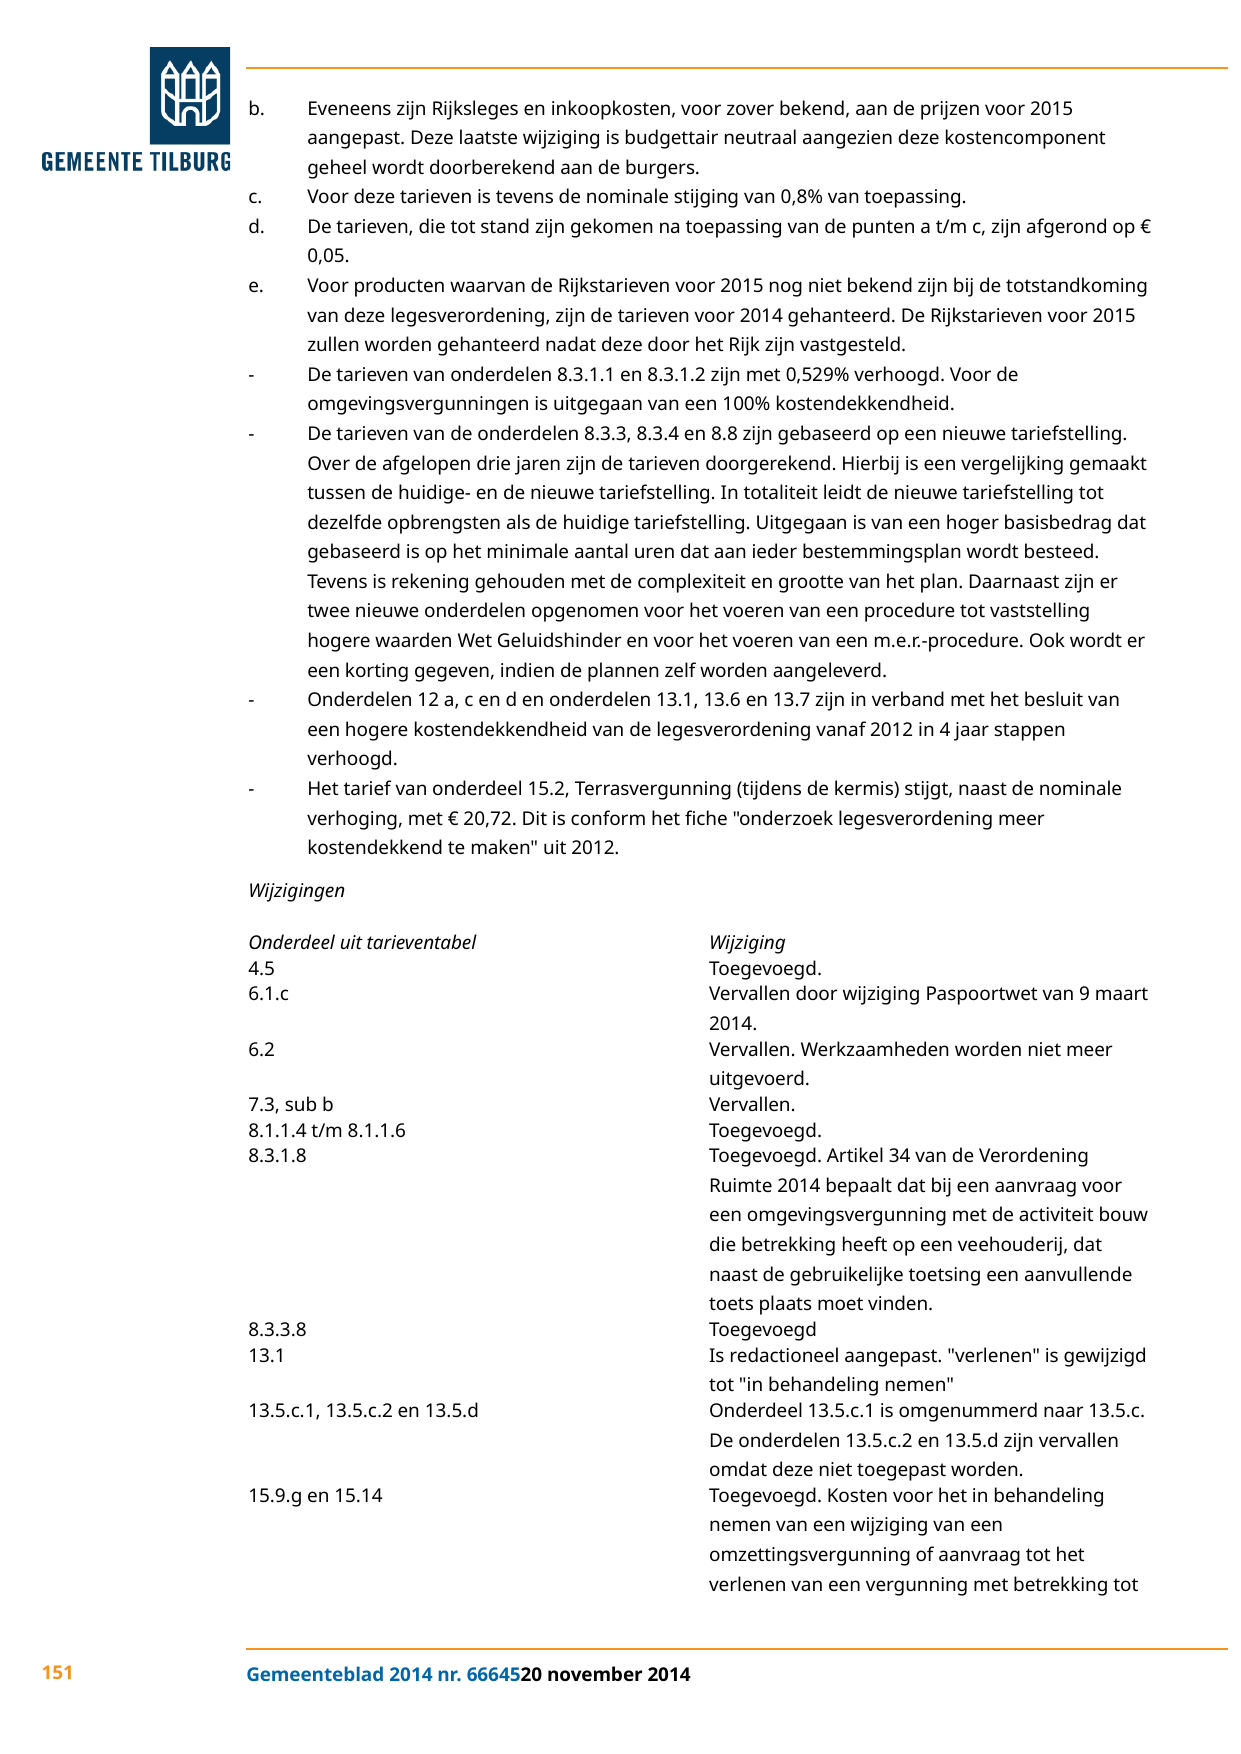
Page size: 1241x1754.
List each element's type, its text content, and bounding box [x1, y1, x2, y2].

table_cell Toegevoegd. [709, 1117, 1152, 1142]
table_cell 6.2 [248, 1036, 709, 1091]
table_cell Onderdeel 13.5.c.1 is omgenummerd naar 13.5.c. De onderdelen 13.5.c.2 en 13.5.d zijn vervallen omdat deze niet toegepast worden. [709, 1397, 1152, 1482]
list Voor producten waarvan de Rijkstarieven voor 2015 nog niet bekend zijn bij de totstandkoming van deze legesverordening, zijn de tarieven voor 2014 gehanteerd. De Rijkstarieven voor 2015 zullen worden gehanteerd nadat deze door het Rijk zijn vastgesteld. [248, 272, 1152, 357]
table_cell 6.1.c [248, 980, 709, 1036]
table_header Onderdeel uit tarieventabel [248, 929, 709, 955]
table_cell 15.9.g en 15.14 [248, 1482, 709, 1597]
table_cell 13.5.c.1, 13.5.c.2 en 13.5.d [248, 1397, 709, 1482]
table_header Wijziging [709, 929, 1152, 955]
table_cell 4.5 [248, 955, 709, 980]
table_cell 8.3.1.8 [248, 1143, 709, 1316]
table_cell Vervallen. [709, 1091, 1152, 1117]
table_cell 13.1 [248, 1342, 709, 1397]
table_cell Vervallen. Werkzaamheden worden niet meer uitgevoerd. [709, 1036, 1152, 1091]
list De tarieven van onderdelen 8.3.1.1 en 8.3.1.2 zijn met 0,529% verhoogd. Voor de omgevingsvergunningen is uitgegaan van een 100% kostendekkendheid. [248, 361, 1152, 416]
table_cell Toegevoegd. Kosten voor het in behandeling nemen van een wijziging van een omzettingsvergunning of aanvraag tot het verlenen van een vergunning met betrekking tot [709, 1482, 1152, 1597]
table_cell Is redactioneel aangepast. "verlenen" is gewijzigd tot "in behandeling nemen" [709, 1342, 1152, 1397]
table_cell Vervallen door wijziging Paspoortwet van 9 maart 2014. [709, 980, 1152, 1036]
list Voor deze tarieven is tevens de nominale stijging van 0,8% van toepassing. [248, 183, 1152, 209]
text Wijzigingen [248, 877, 1152, 903]
table_cell 8.3.3.8 [248, 1316, 709, 1342]
list Het tarief van onderdeel 15.2, Terrasvergunning (tijdens de kermis) stijgt, naast de nominale verhoging, met € 20,72. Dit is conform het fiche "onderzoek legesverordening meer kostendekkend te maken" uit 2012. [248, 775, 1152, 860]
picture [41, 47, 231, 172]
table_cell 7.3, sub b [248, 1091, 709, 1117]
list Onderdelen 12 a, c en d en onderdelen 13.1, 13.6 en 13.7 zijn in verband met het besluit van een hogere kostendekkendheid van de legesverordening vanaf 2012 in 4 jaar stappen verhoogd. [248, 686, 1152, 771]
table_cell Toegevoegd. [709, 955, 1152, 980]
table_cell 8.1.1.4 t/m 8.1.1.6 [248, 1117, 709, 1142]
list Eveneens zijn Rijksleges en inkoopkosten, voor zover bekend, aan de prijzen voor 2015 aangepast. Deze laatste wijziging is budgettair neutraal aangezien deze kostencomponent geheel wordt doorberekend aan de burgers. [248, 95, 1152, 180]
table_cell Toegevoegd [709, 1316, 1152, 1342]
list De tarieven, die tot stand zijn gekomen na toepassing van de punten a t/m c, zijn afgerond op € 0,05. [248, 213, 1152, 268]
list De tarieven van de onderdelen 8.3.3, 8.3.4 en 8.8 zijn gebaseerd op een nieuwe tariefstelling. Over de afgelopen drie jaren zijn de tarieven doorgerekend. Hierbij is een vergelijking gemaakt tussen de huidige- en de nieuwe tariefstelling. In totaliteit leidt de nieuwe tariefstelling tot dezelfde opbrengsten als de huidige tariefstelling. Uitgegaan is van een hoger basisbedrag dat gebaseerd is op het minimale aantal uren dat aan ieder bestemmingsplan wordt besteed. Tevens is rekening gehouden met de complexiteit en grootte van het plan. Daarnaast zijn er twee nieuwe onderdelen opgenomen voor het voeren van een procedure tot vaststelling hogere waarden Wet Geluidshinder en voor het voeren van een m.e.r.-procedure. Ook wordt er een korting gegeven, indien de plannen zelf worden aangeleverd. [248, 420, 1152, 683]
table_cell Toegevoegd. Artikel 34 van de Verordening Ruimte 2014 bepaalt dat bij een aanvraag voor een omgevingsvergunning met de activiteit bouw die betrekking heeft op een veehouderij, dat naast de gebruikelijke toetsing een aanvullende toets plaats moet vinden. [709, 1143, 1152, 1316]
